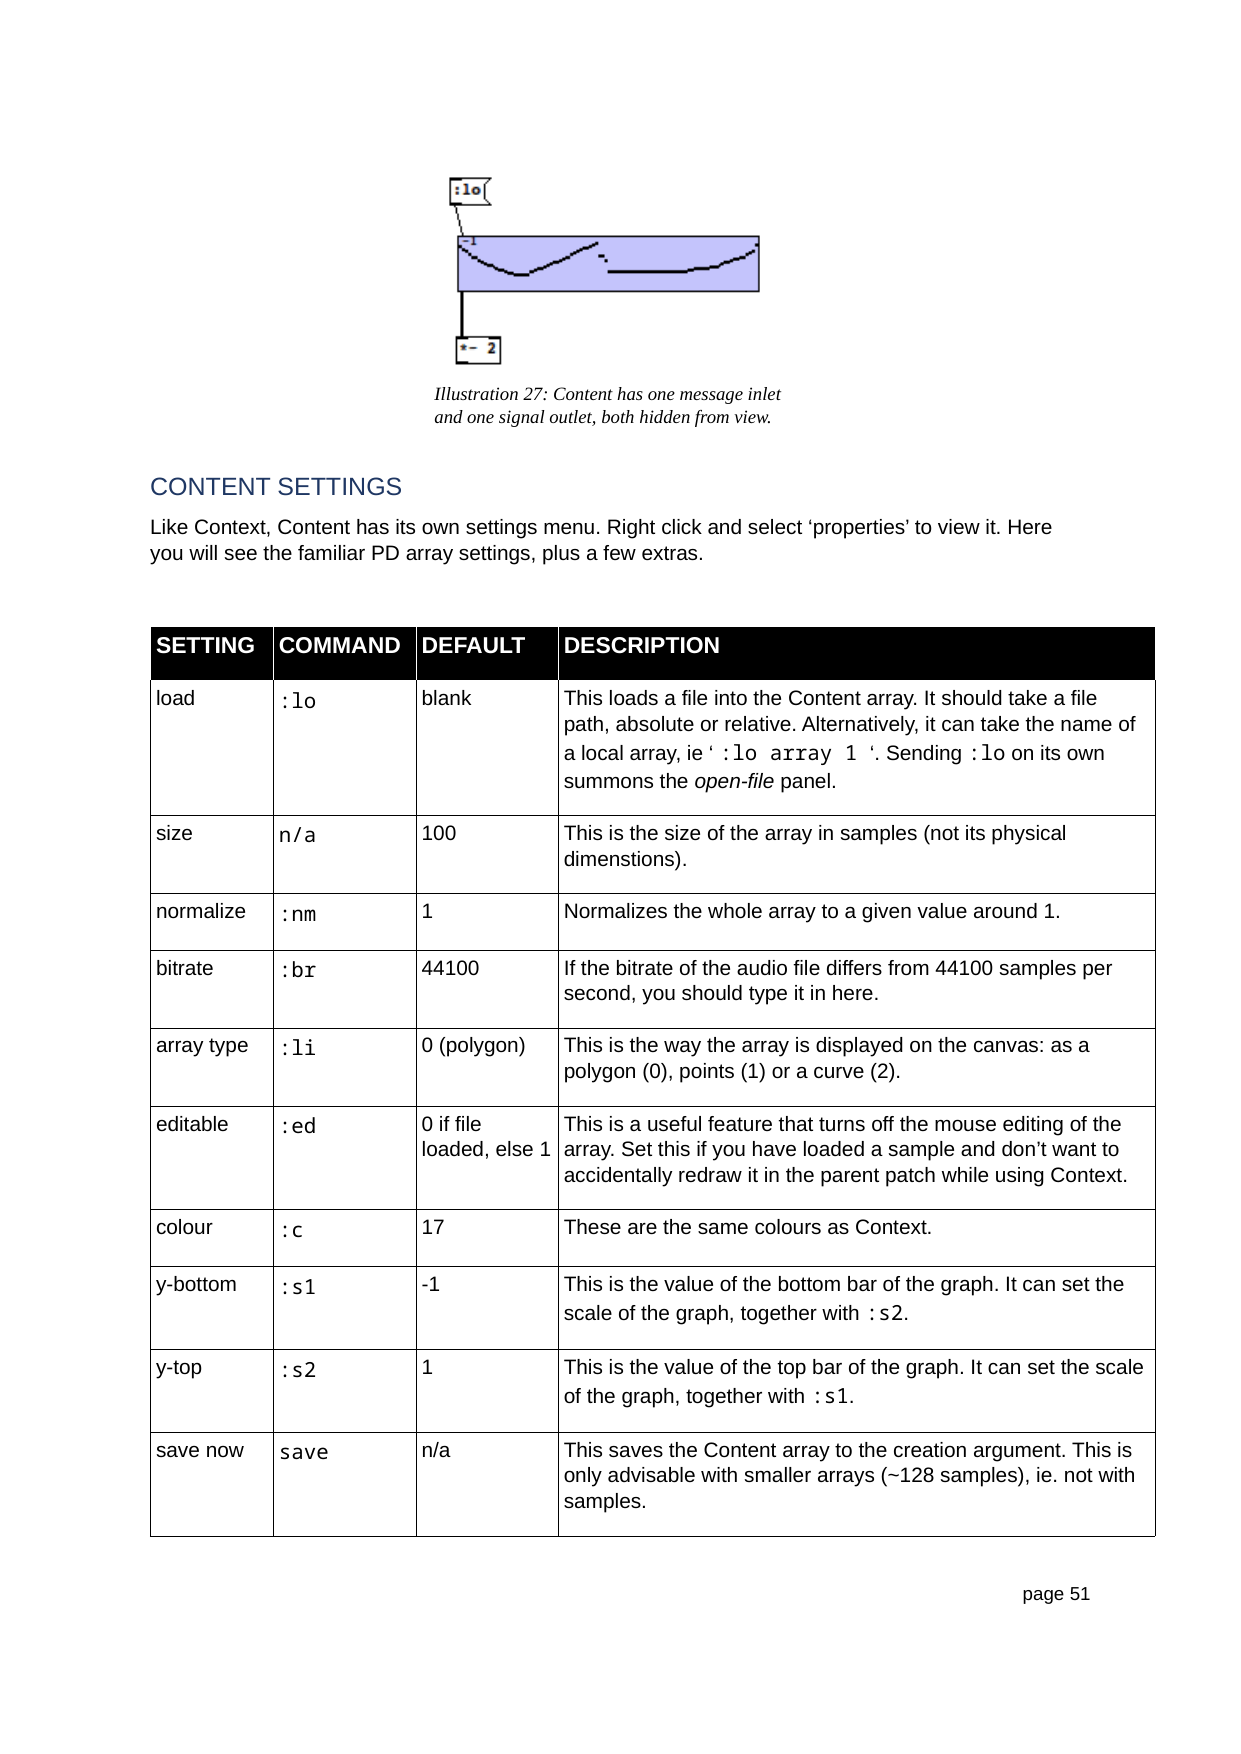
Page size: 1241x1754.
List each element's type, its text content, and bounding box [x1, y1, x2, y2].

table_cell :s2 [274, 1350, 416, 1432]
table_cell y-top [151, 1350, 273, 1432]
table_cell n/a [274, 816, 416, 893]
table_cell This is the value of the top bar of the graph. It can set the scale of the graph, together with :s1. [559, 1350, 1155, 1432]
table_cell :nm [274, 894, 416, 949]
table_cell Normalizes the whole array to a given value around 1. [559, 894, 1155, 949]
table_cell :ed [274, 1107, 416, 1209]
table_cell This is a useful feature that turns off the mouse editing of the array. Set this if you have loaded a sample and don’t want to accidentally redraw it in the parent patch while using Context. [559, 1107, 1155, 1209]
table_header DEFAULT [417, 627, 558, 680]
table_cell colour [151, 1210, 273, 1266]
table_cell This loads a file into the Content array. It should take a file path, absolute or relative. Alternatively, it can take the name of a local array, ie ‘ :lo array 1 ‘. Sending :lo on its own summons the open-file panel. [559, 681, 1155, 815]
table_cell n/a [417, 1433, 558, 1536]
table_cell normalize [151, 894, 273, 949]
table_cell :c [274, 1210, 416, 1266]
text Illustration 27: Content has one message inlet and one signal outlet, both hidden from view. [434, 382, 806, 428]
table_header COMMAND [274, 627, 416, 680]
table_cell editable [151, 1107, 273, 1209]
table_cell load [151, 681, 273, 815]
table_cell This is the way the array is displayed on the canvas: as a polygon (0), points (1) or a curve (2). [559, 1029, 1155, 1106]
picture [434, 162, 807, 382]
table_cell save [274, 1433, 416, 1536]
table_cell y-bottom [151, 1267, 273, 1349]
table_cell 44100 [417, 951, 558, 1027]
table_cell 0 if file loaded, else 1 [417, 1107, 558, 1209]
table_header SETTING [151, 627, 273, 680]
table_cell -1 [417, 1267, 558, 1349]
table_cell 1 [417, 1350, 558, 1432]
subtitle CONTENT SETTINGS [150, 472, 1090, 501]
table_header DESCRIPTION [559, 627, 1155, 680]
table_cell :br [274, 951, 416, 1027]
table_cell :li [274, 1029, 416, 1106]
table_cell bitrate [151, 951, 273, 1027]
table_cell 0 (polygon) [417, 1029, 558, 1106]
text Like Context, Content has its own settings menu. Right click and select ‘properties’ to view it. Here you will see the familiar PD array settings, plus a few extras. [150, 515, 1090, 565]
table_cell save now [151, 1433, 273, 1536]
table_cell :s1 [274, 1267, 416, 1349]
table_cell If the bitrate of the audio file differs from 44100 samples per second, you should type it in here. [559, 951, 1155, 1027]
table_cell These are the same colours as Context. [559, 1210, 1155, 1266]
table_cell array type [151, 1029, 273, 1106]
table_cell 17 [417, 1210, 558, 1266]
table_cell blank [417, 681, 558, 815]
table_cell This is the value of the bottom bar of the graph. It can set the scale of the graph, together with :s2. [559, 1267, 1155, 1349]
table_cell This is the size of the array in samples (not its physical dimenstions). [559, 816, 1155, 893]
table_cell size [151, 816, 273, 893]
table_cell 100 [417, 816, 558, 893]
table_cell :lo [274, 681, 416, 815]
table_cell 1 [417, 894, 558, 949]
table_cell This saves the Content array to the creation argument. This is only advisable with smaller arrays (~128 samples), ie. not with samples. [559, 1433, 1155, 1536]
